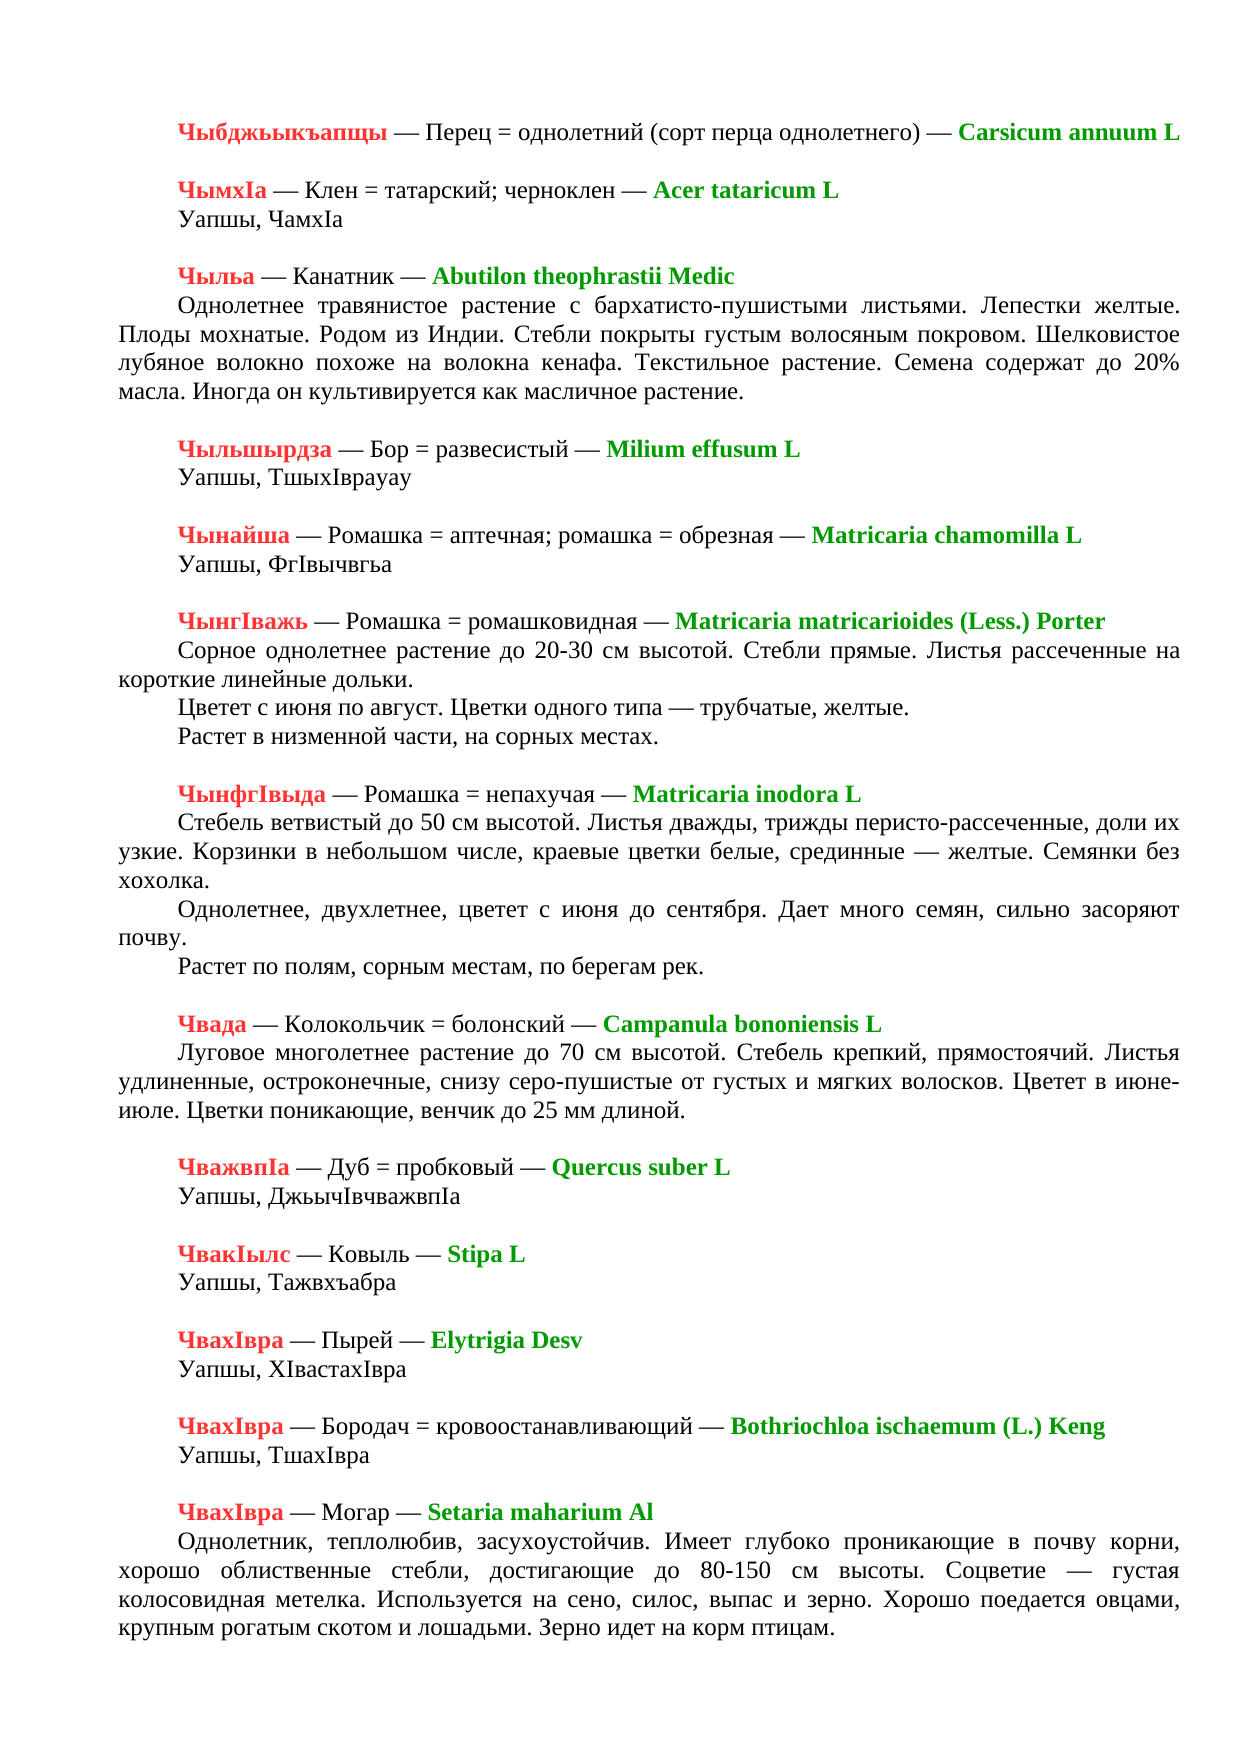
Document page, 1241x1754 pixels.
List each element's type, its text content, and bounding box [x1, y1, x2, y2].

text Стебель ветвистый до 50 см высотой. Листья дважды, трижды перисто-рассеченные, доли их узкие. Корзинки в небольшом числе, краевые цветки белые, срединные — желтые. Семянки без хохолка. [118, 807, 1181, 894]
text Цветет с июня по август. Цветки одного типа — трубчатые, желтые. [118, 692, 1181, 721]
text ЧважвпIа — Дуб = пробковый — Quercus suber L [118, 1152, 1181, 1181]
text Чыльшырдза — Бор = развесистый — Milium effusum L [118, 434, 1181, 462]
text Растет в низменной части, на сорных местах. [118, 721, 1181, 750]
text Чвада — Колокольчик = болонский — Campanula bononiensis L [118, 1009, 1181, 1037]
text Растет по полям, сорным местам, по берегам рек. [118, 951, 1181, 980]
text ЧвахIвра — Пырей — Elytrigia Desv [118, 1325, 1181, 1354]
text ЧынгIважь — Ромашка = ромашковидная — Matricaria matricarioides (Less.) Porter [118, 606, 1181, 635]
text Чыльа — Канатник — Abutilon theophrastii Medic [118, 261, 1181, 290]
text ЧвахIвра — Могар — Setaria maharium Al [118, 1497, 1181, 1526]
text Луговое многолетнее растение до 70 см высотой. Стебель крепкий, прямостоячий. Листья удлиненные, остроконечные, снизу серо-пушистые от густых и мягких волосков. Цветет в июне-июле. Цветки поникающие, венчик до 25 мм длиной. [118, 1037, 1181, 1124]
text Чыбджьыкъапщы — Перец = однолетний (сорт перца однолетнего) — Carsicum annuum L [118, 117, 1181, 146]
text Уапшы, ТшыхIврауау [118, 462, 1181, 491]
text Уапшы, ФгIвычвгьа [118, 549, 1181, 577]
text Уапшы, ХIвастахIвра [118, 1354, 1181, 1382]
text Уапшы, Тажвхъабра [118, 1267, 1181, 1296]
text Однолетнее, двухлетнее, цветет с июня до сентября. Дает много семян, сильно засоряют почву. [118, 894, 1181, 951]
text ЧымхIа — Клен = татарский; черноклен — Acer tataricum L [118, 175, 1181, 204]
text Однолетнее травянистое растение с бархатисто-пушистыми листьями. Лепестки желтые. Плоды мохнатые. Родом из Индии. Стебли покрыты густым волосяным покровом. Шелковистое лубяное волокно похоже на волокна кенафа. Текстильное растение. Семена содержат до 20% масла. Иногда он культивируется как масличное растение. [118, 290, 1181, 405]
text Чынайша — Ромашка = аптечная; ромашка = обрезная — Matricaria chamomilla L [118, 520, 1181, 549]
text Однолетник, теплолюбив, засухоустойчив. Имеет глубоко проникающие в почву корни, хорошо облиственные стебли, достигающие до 80-150 см высоты. Соцветие — густая колосовидная метелка. Используется на сено, силос, выпас и зерно. Хорошо поедается овцами, крупным рогатым скотом и лошадьми. Зерно идет на корм птицам. [118, 1526, 1181, 1641]
text Уапшы, ТшахIвра [118, 1440, 1181, 1469]
text ЧвахIвра — Бородач = кровоостанавливающий — Bothriochloa ischaemum (L.) Keng [118, 1411, 1181, 1440]
text Уапшы, ЧамхIа [118, 204, 1181, 232]
text Уапшы, ДжьычIвчважвпIа [118, 1181, 1181, 1210]
text Сорное однолетнее растение до 20-30 см высотой. Стебли прямые. Листья рассеченные на короткие линейные дольки. [118, 635, 1181, 692]
text ЧвакIылс — Ковыль — Stipa L [118, 1239, 1181, 1267]
text ЧынфгIвыда — Ромашка = непахучая — Matricaria inodora L [118, 779, 1181, 807]
